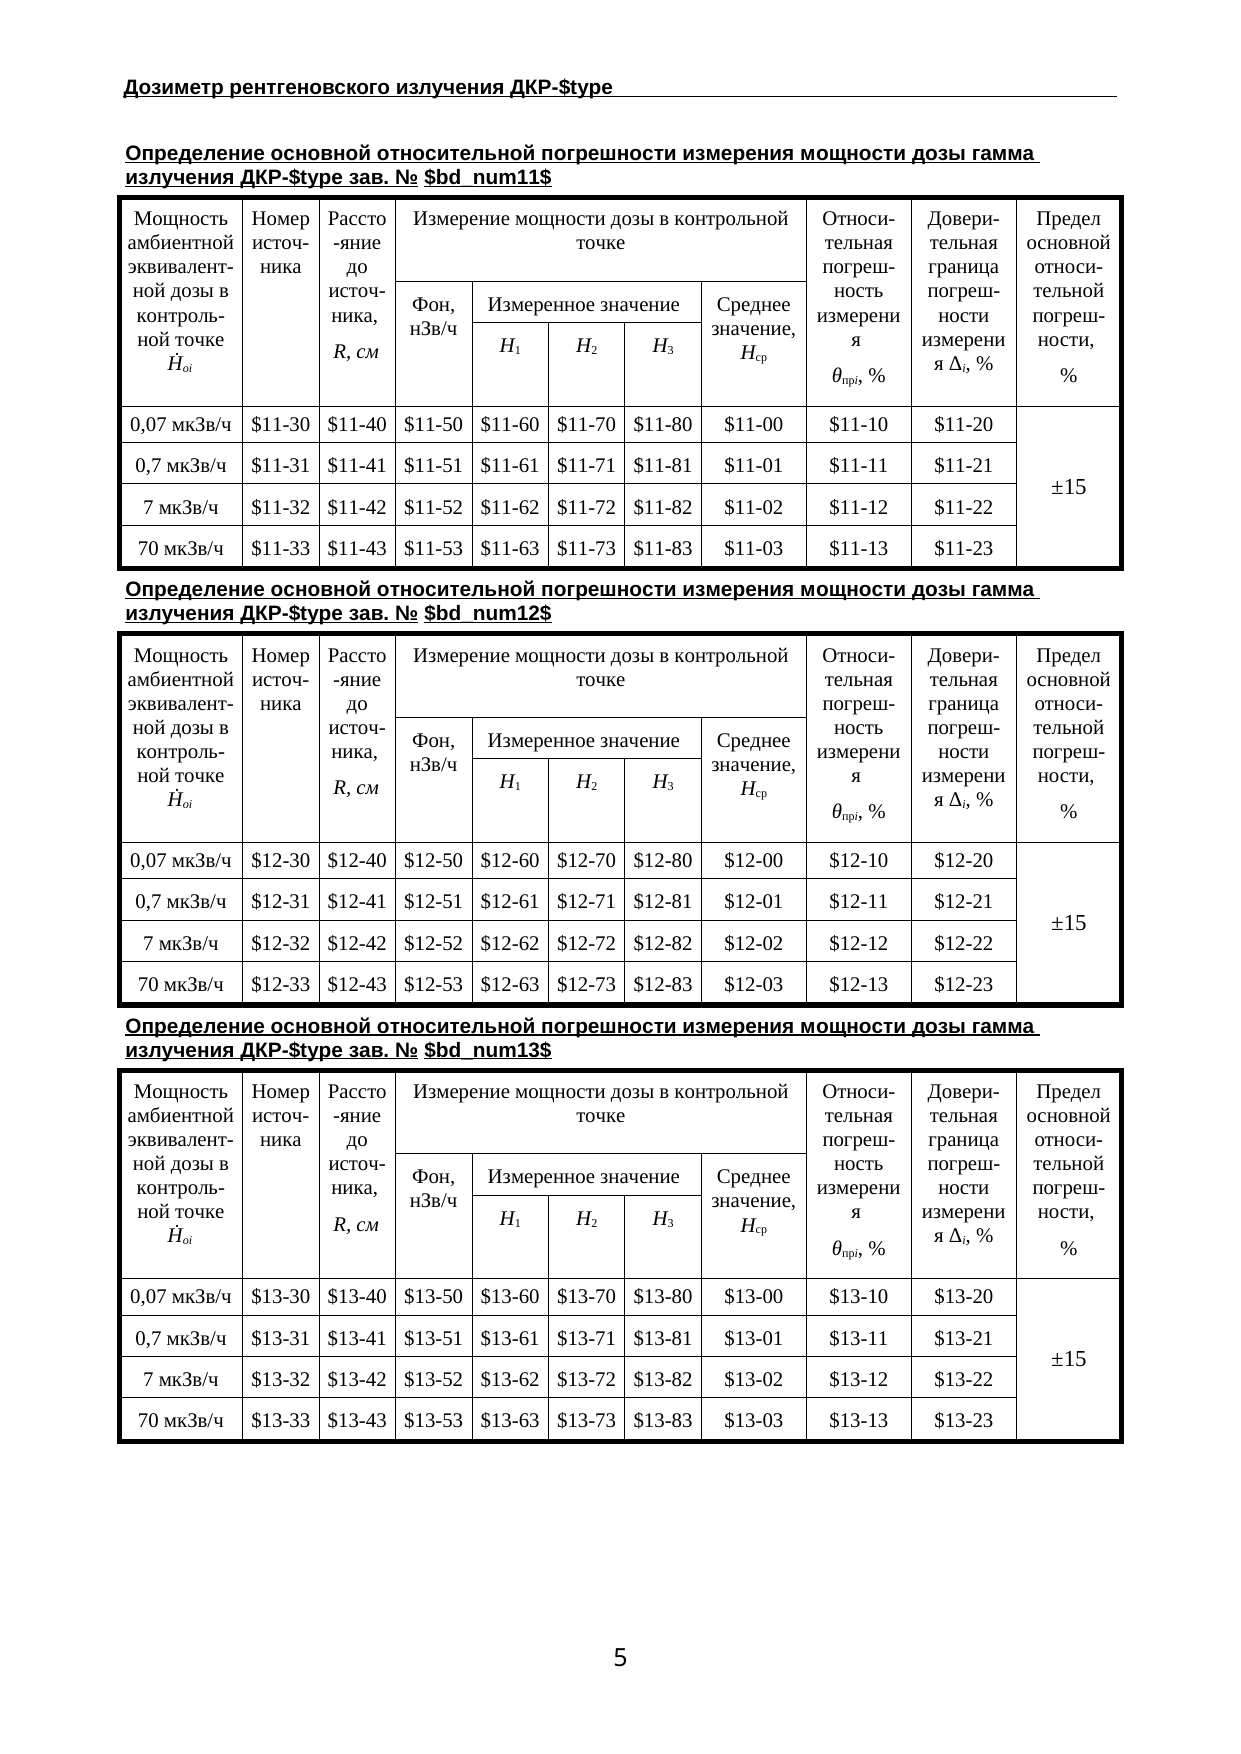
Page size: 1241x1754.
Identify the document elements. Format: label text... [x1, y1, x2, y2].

table_cell Фон, нЗв/ч [396, 282, 472, 406]
table_cell $11-43 [320, 526, 395, 566]
table_cell $13-63 [473, 1398, 548, 1438]
table_cell $12-10 [807, 843, 911, 878]
table_cell $11-83 [625, 526, 701, 566]
table_cell $13-30 [243, 1279, 319, 1314]
table_cell $11-33 [243, 526, 319, 566]
table_cell $13-53 [396, 1398, 472, 1438]
table_cell $12-73 [549, 962, 624, 1002]
table_cell $11-71 [549, 443, 624, 483]
table_cell 7 мкЗв/ч [122, 1357, 242, 1397]
table_cell 0,7 мкЗв/ч [122, 443, 242, 483]
table_cell $12-82 [625, 921, 701, 961]
table_cell $13-71 [549, 1316, 624, 1356]
table_cell 70 мкЗв/ч [122, 962, 242, 1002]
table_cell $11-41 [320, 443, 395, 483]
table_cell $13-12 [807, 1357, 911, 1397]
table_cell $13-00 [702, 1279, 806, 1314]
table_cell Среднее значение, Hср [702, 1154, 806, 1278]
table_cell H2 [549, 323, 624, 406]
table_cell $13-22 [912, 1357, 1016, 1397]
table_cell $12-61 [473, 879, 548, 919]
table_cell $11-21 [912, 443, 1016, 483]
table_cell $12-62 [473, 921, 548, 961]
table_cell $12-23 [912, 962, 1016, 1002]
table_cell $11-81 [625, 443, 701, 483]
table_cell $13-10 [807, 1279, 911, 1314]
table_cell Измеренное значение [473, 718, 701, 758]
table_cell Фон, нЗв/ч [396, 718, 472, 842]
table_cell $11-20 [912, 407, 1016, 442]
table_cell $11-02 [702, 484, 806, 525]
table_cell 70 мкЗв/ч [122, 526, 242, 566]
table_cell $12-50 [396, 843, 472, 878]
table_cell $13-52 [396, 1357, 472, 1397]
table_cell $13-03 [702, 1398, 806, 1438]
table_cell $11-72 [549, 484, 624, 525]
table_cell $13-11 [807, 1316, 911, 1356]
table_cell $11-10 [807, 407, 911, 442]
table_cell $11-50 [396, 407, 472, 442]
table_cell H1 [473, 1196, 548, 1278]
table_cell $12-12 [807, 921, 911, 961]
table_cell Относи-тельная погреш-ность измерения θпрi, % [807, 636, 911, 842]
table_cell $12-40 [320, 843, 395, 878]
table_cell ±15 [1017, 1279, 1119, 1438]
table_cell $13-31 [243, 1316, 319, 1356]
table_cell Относи-тельная погреш-ность измерения θпрi, % [807, 200, 911, 406]
table_cell $11-40 [320, 407, 395, 442]
table_cell $13-82 [625, 1357, 701, 1397]
table_cell $11-11 [807, 443, 911, 483]
table_cell $12-53 [396, 962, 472, 1002]
table_cell Фон, нЗв/ч [396, 1154, 472, 1278]
table_cell 7 мкЗв/ч [122, 921, 242, 961]
table_cell $13-13 [807, 1398, 911, 1438]
table_cell Измерение мощности дозы в контрольной точке [396, 636, 806, 717]
table_cell $13-40 [320, 1279, 395, 1314]
table_header Определение основной относительной погрешности измерения мощности дозы гамма излучения ДКР-$type зав. № $bd_num13$ [119, 1008, 1121, 1067]
table_cell $13-83 [625, 1398, 701, 1438]
table_cell Рассто-яние до источ-ника, R, см [320, 200, 395, 406]
table_cell 0,07 мкЗв/ч [122, 407, 242, 442]
table_cell $11-01 [702, 443, 806, 483]
table_cell $11-62 [473, 484, 548, 525]
table_cell Номер источ-ника [243, 200, 319, 406]
table_cell 0,07 мкЗв/ч [122, 1279, 242, 1314]
table_cell $11-60 [473, 407, 548, 442]
table_cell Измерение мощности дозы в контрольной точке [396, 1073, 806, 1153]
table_cell H1 [473, 759, 548, 842]
table_cell $12-80 [625, 843, 701, 878]
table_cell Рассто-яние до источ-ника, R, см [320, 636, 395, 842]
table_cell Предел основной относи-тельной погреш-ности, % [1017, 636, 1119, 842]
table_cell $13-80 [625, 1279, 701, 1314]
table_cell $11-42 [320, 484, 395, 525]
table_cell $12-63 [473, 962, 548, 1002]
table_cell Среднее значение, Hср [702, 282, 806, 406]
table_header Определение основной относительной погрешности измерения мощности дозы гамма излучения ДКР-$type зав. № $bd_num11$ [119, 135, 1121, 195]
table_cell $13-72 [549, 1357, 624, 1397]
table_cell $13-43 [320, 1398, 395, 1438]
table_cell $13-61 [473, 1316, 548, 1356]
table_cell Рассто-яние до источ-ника, R, см [320, 1073, 395, 1278]
table_cell $13-42 [320, 1357, 395, 1397]
table_cell $12-32 [243, 921, 319, 961]
table_cell Относи-тельная погреш-ность измерения θпрi, % [807, 1073, 911, 1278]
table_cell $11-13 [807, 526, 911, 566]
table_cell $12-33 [243, 962, 319, 1002]
table_cell H2 [549, 759, 624, 842]
table_cell Измеренное значение [473, 282, 701, 322]
table_cell $13-51 [396, 1316, 472, 1356]
table_cell $11-31 [243, 443, 319, 483]
table_cell Измерение мощности дозы в контрольной точке [396, 200, 806, 281]
table_cell $11-23 [912, 526, 1016, 566]
table_cell 7 мкЗв/ч [122, 484, 242, 525]
table_cell Среднее значение, Hср [702, 718, 806, 842]
table_cell $12-03 [702, 962, 806, 1002]
table_cell 70 мкЗв/ч [122, 1398, 242, 1438]
table_cell Довери-тельная граница погреш-ности измерения Δi, % [912, 1073, 1016, 1278]
table_cell $12-11 [807, 879, 911, 919]
table_cell $11-00 [702, 407, 806, 442]
table_cell Номер источ-ника [243, 1073, 319, 1278]
table_cell $13-33 [243, 1398, 319, 1438]
table_cell $13-70 [549, 1279, 624, 1314]
table_cell $12-31 [243, 879, 319, 919]
table_cell $11-30 [243, 407, 319, 442]
table_cell $12-00 [702, 843, 806, 878]
table_cell Предел основной относи-тельной погреш-ности, % [1017, 200, 1119, 406]
table_cell H1 [473, 323, 548, 406]
table_cell Довери-тельная граница погреш-ности измерения Δi, % [912, 200, 1016, 406]
table_cell $13-73 [549, 1398, 624, 1438]
table_cell $13-62 [473, 1357, 548, 1397]
table_cell Номер источ-ника [243, 636, 319, 842]
table_cell $13-01 [702, 1316, 806, 1356]
table_cell Мощность амбиентной эквивалент-ной дозы в контроль-ной точке Ḣoi [122, 200, 242, 406]
table_cell $12-13 [807, 962, 911, 1002]
table_cell $11-51 [396, 443, 472, 483]
table_cell Предел основной относи-тельной погреш-ности, % [1017, 1073, 1119, 1278]
table_cell $12-60 [473, 843, 548, 878]
table_cell 0,7 мкЗв/ч [122, 879, 242, 919]
table_cell $11-22 [912, 484, 1016, 525]
table_cell $11-52 [396, 484, 472, 525]
table_cell $12-41 [320, 879, 395, 919]
table_cell H3 [625, 323, 701, 406]
table_cell $12-21 [912, 879, 1016, 919]
table_cell $12-20 [912, 843, 1016, 878]
table_cell $11-12 [807, 484, 911, 525]
table_cell $12-52 [396, 921, 472, 961]
table_cell 0,7 мкЗв/ч [122, 1316, 242, 1356]
table_cell $11-80 [625, 407, 701, 442]
table_cell 0,07 мкЗв/ч [122, 843, 242, 878]
table_cell Мощность амбиентной эквивалент-ной дозы в контроль-ной точке Ḣoi [122, 1073, 242, 1278]
table_cell H3 [625, 759, 701, 842]
table_cell $11-53 [396, 526, 472, 566]
table_cell $11-61 [473, 443, 548, 483]
table_cell Измеренное значение [473, 1154, 701, 1194]
table_cell $13-20 [912, 1279, 1016, 1314]
table_cell $13-50 [396, 1279, 472, 1314]
table_cell $12-22 [912, 921, 1016, 961]
table_cell $12-43 [320, 962, 395, 1002]
table_cell $13-41 [320, 1316, 395, 1356]
table_cell ±15 [1017, 843, 1119, 1002]
table_cell H3 [625, 1196, 701, 1278]
table_cell $12-51 [396, 879, 472, 919]
table_cell $13-32 [243, 1357, 319, 1397]
table_cell $12-01 [702, 879, 806, 919]
table_cell $12-70 [549, 843, 624, 878]
table_cell $12-42 [320, 921, 395, 961]
table_cell $11-03 [702, 526, 806, 566]
table_cell $11-73 [549, 526, 624, 566]
table_cell $12-02 [702, 921, 806, 961]
table_cell $11-70 [549, 407, 624, 442]
table_cell H2 [549, 1196, 624, 1278]
table_cell $11-32 [243, 484, 319, 525]
table_cell ±15 [1017, 407, 1119, 566]
table_cell Довери-тельная граница погреш-ности измерения Δi, % [912, 636, 1016, 842]
table_header Определение основной относительной погрешности измерения мощности дозы гамма излучения ДКР-$type зав. № $bd_num12$ [119, 571, 1121, 631]
table_cell Мощность амбиентной эквивалент-ной дозы в контроль-ной точке Ḣoi [122, 636, 242, 842]
table_cell $13-21 [912, 1316, 1016, 1356]
table_cell $11-63 [473, 526, 548, 566]
table_cell $12-71 [549, 879, 624, 919]
table_cell $13-02 [702, 1357, 806, 1397]
table_cell $12-30 [243, 843, 319, 878]
table_cell $12-81 [625, 879, 701, 919]
table_cell $13-23 [912, 1398, 1016, 1438]
table_cell $13-60 [473, 1279, 548, 1314]
table_cell $11-82 [625, 484, 701, 525]
table_cell $12-83 [625, 962, 701, 1002]
table_cell $13-81 [625, 1316, 701, 1356]
table_cell $12-72 [549, 921, 624, 961]
